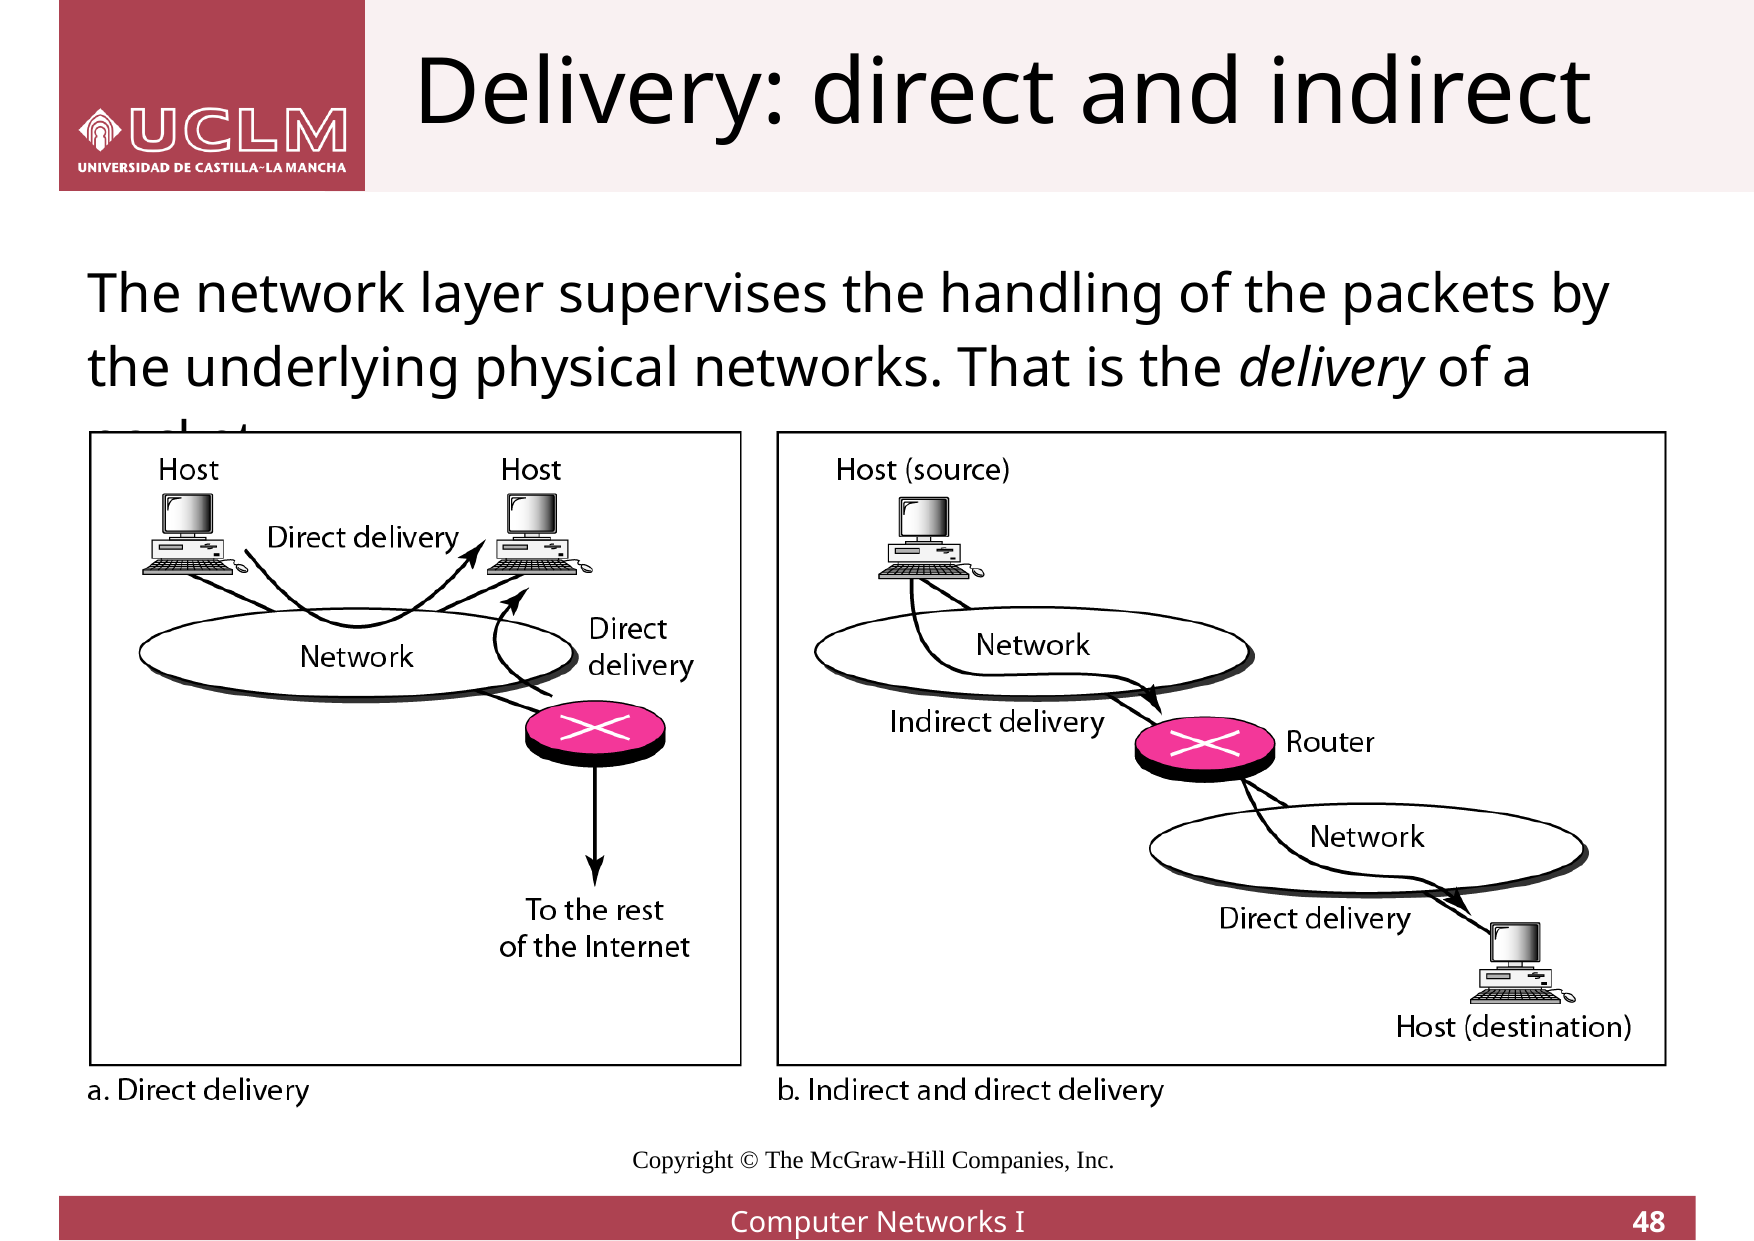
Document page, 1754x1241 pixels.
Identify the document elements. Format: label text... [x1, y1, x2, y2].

list The network layer supervises the handling of the packets by the underlying physical networks. That is the delivery of a packet. [87, 254, 1667, 431]
text_box Copyright © The McGraw-Hill Companies, Inc. [478, 1136, 1276, 1182]
title Delivery: direct and indirect [413, 0, 1667, 198]
picture [87, 431, 1667, 1109]
picture [59, 0, 365, 191]
